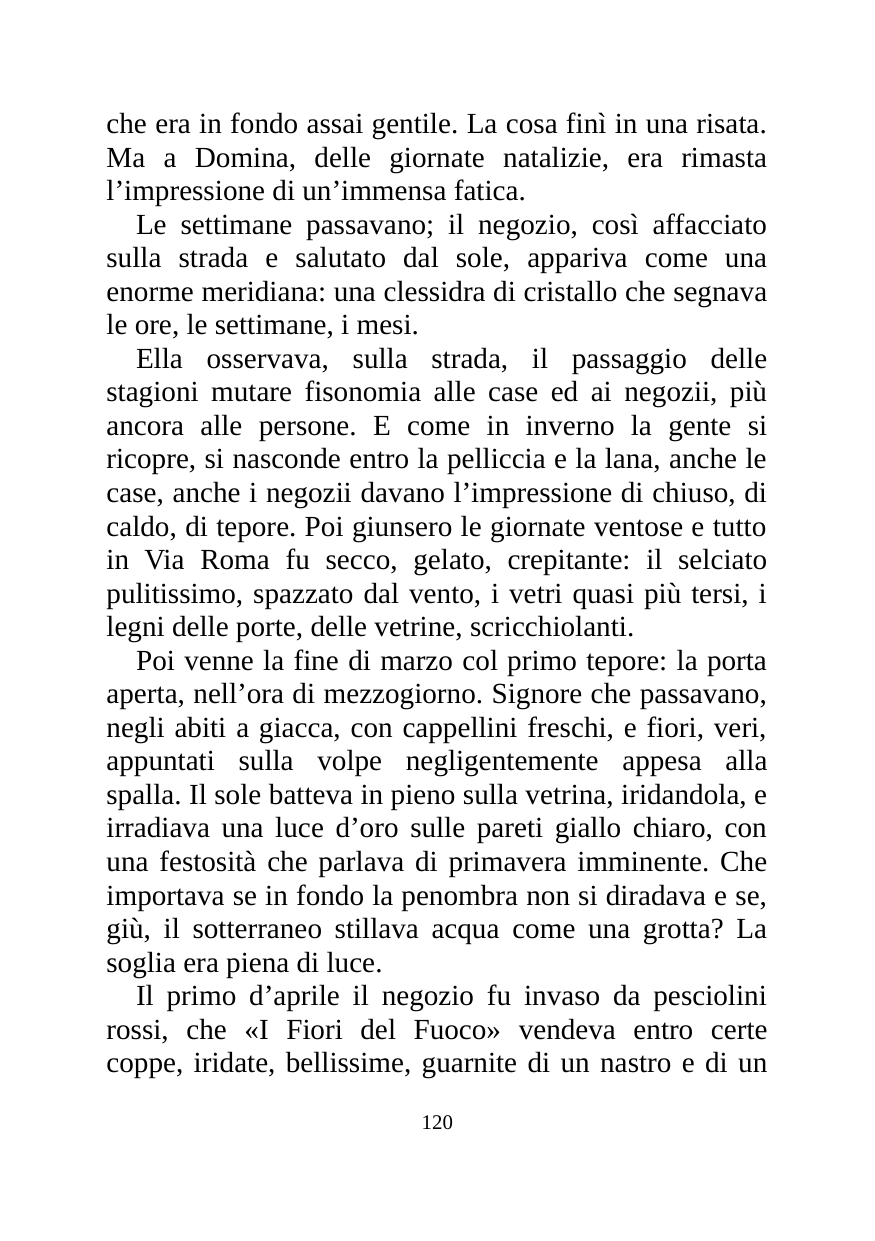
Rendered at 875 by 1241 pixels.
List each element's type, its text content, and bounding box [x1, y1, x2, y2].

text Ella osservava, sulla strada, il passaggio delle stagioni mutare fisonomia alle case ed ai negozii, più ancora alle persone. E come in inverno la gente si ricopre, si nasconde entro la pelliccia e la lana, anche le case, anche i negozii davano l’impressione di chiuso, di caldo, di tepore. Poi giunsero le giornate ventose e tutto in Via Roma fu secco, gelato, crepitante: il selciato pulitissimo, spazzato dal vento, i vetri quasi più tersi, i legni delle porte, delle vetrine, scricchiolanti. [106, 341, 768, 643]
text Poi venne la fine di marzo col primo tepore: la porta aperta, nell’ora di mezzogiorno. Signore che passavano, negli abiti a giacca, con cappellini freschi, e fiori, veri, appuntati sulla volpe negligentemente appesa alla spalla. Il sole batteva in pieno sulla vetrina, iridandola, e irradiava una luce d’oro sulle pareti giallo chiaro, con una festosità che parlava di primavera imminente. Che importava se in fondo la penombra non si diradava e se, giù, il sotterraneo stillava acqua come una grotta? La soglia era piena di luce. [106, 643, 768, 978]
text Il primo d’aprile il negozio fu invaso da pesciolini rossi, che «I Fiori del Fuoco» vendeva entro certe coppe, iridate, bellissime, guarnite di un nastro e di un [106, 978, 768, 1079]
text Le settimane passavano; il negozio, così affacciato sulla strada e salutato dal sole, appariva come una enorme meridiana: una clessidra di cristallo che segnava le ore, le settimane, i mesi. [106, 207, 768, 341]
text che era in fondo assai gentile. La cosa finì in una risata. Ma a Domina, delle giornate natalizie, era rimasta l’impressione di un’immensa fatica. [106, 106, 768, 207]
